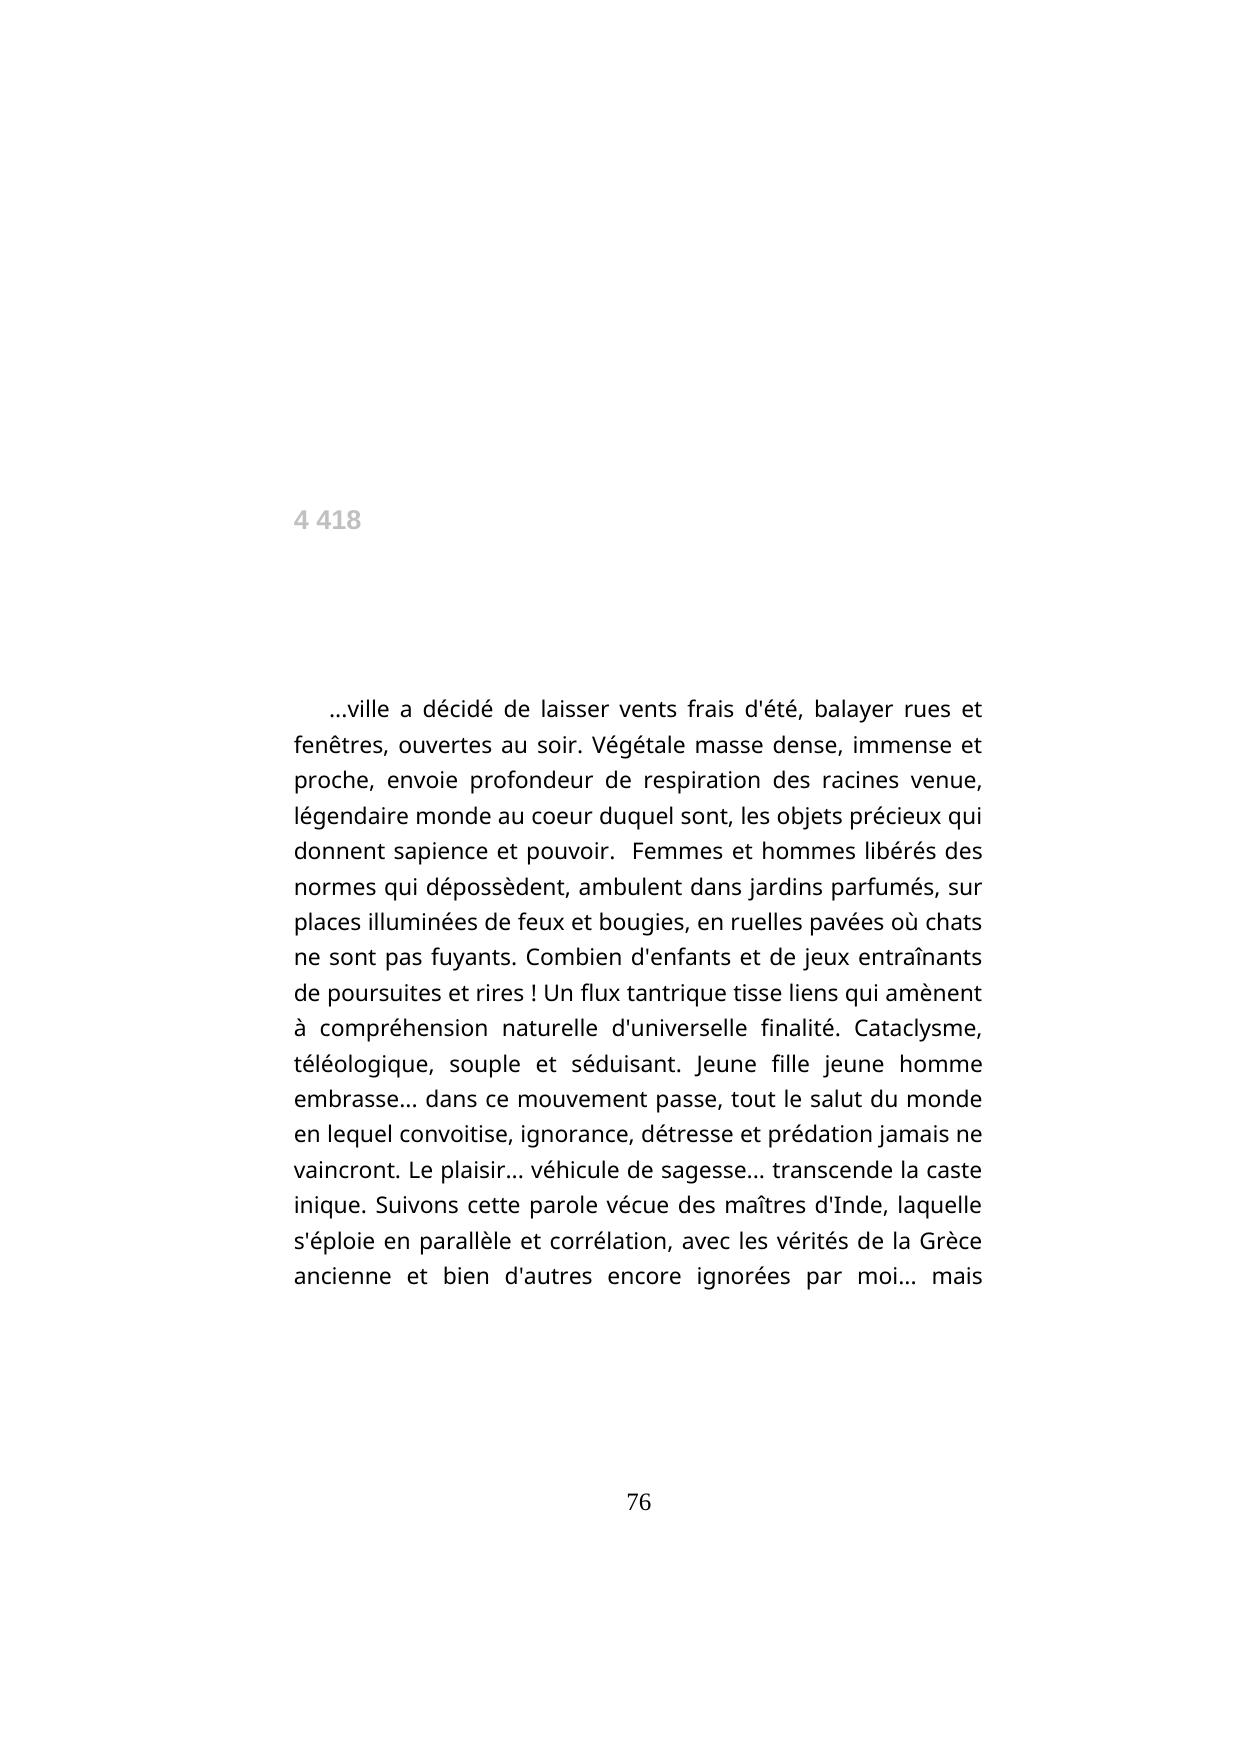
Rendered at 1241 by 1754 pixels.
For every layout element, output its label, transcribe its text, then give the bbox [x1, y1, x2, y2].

text ...ville a décidé de laisser vents frais d'été, balayer rues et fenêtres, ouvertes au soir. Végétale masse dense, immense et proche, envoie profondeur de respiration des racines venue, légendaire monde au coeur duquel sont, les objets précieux qui donnent sapience et pouvoir. Femmes et hommes libérés des normes qui dépossèdent, ambulent dans jardins parfumés, sur places illuminées de feux et bougies, en ruelles pavées où chats ne sont pas fuyants. Combien d'enfants et de jeux entraînants de poursuites et rires ! Un flux tantrique tisse liens qui amènent à compréhension naturelle d'universelle finalité. Cataclysme, téléologique, souple et séduisant. Jeune fille jeune homme embrasse... dans ce mouvement passe, tout le salut du monde en lequel convoitise, ignorance, détresse et prédation jamais ne vaincront. Le plaisir... véhicule de sagesse... transcende la caste inique. Suivons cette parole vécue des maîtres d'Inde, laquelle s'éploie en parallèle et corrélation, avec les vérités de la Grèce ancienne et bien d'autres encore ignorées par moi... mais [293, 689, 983, 1292]
subtitle 4 418 [293, 505, 983, 535]
